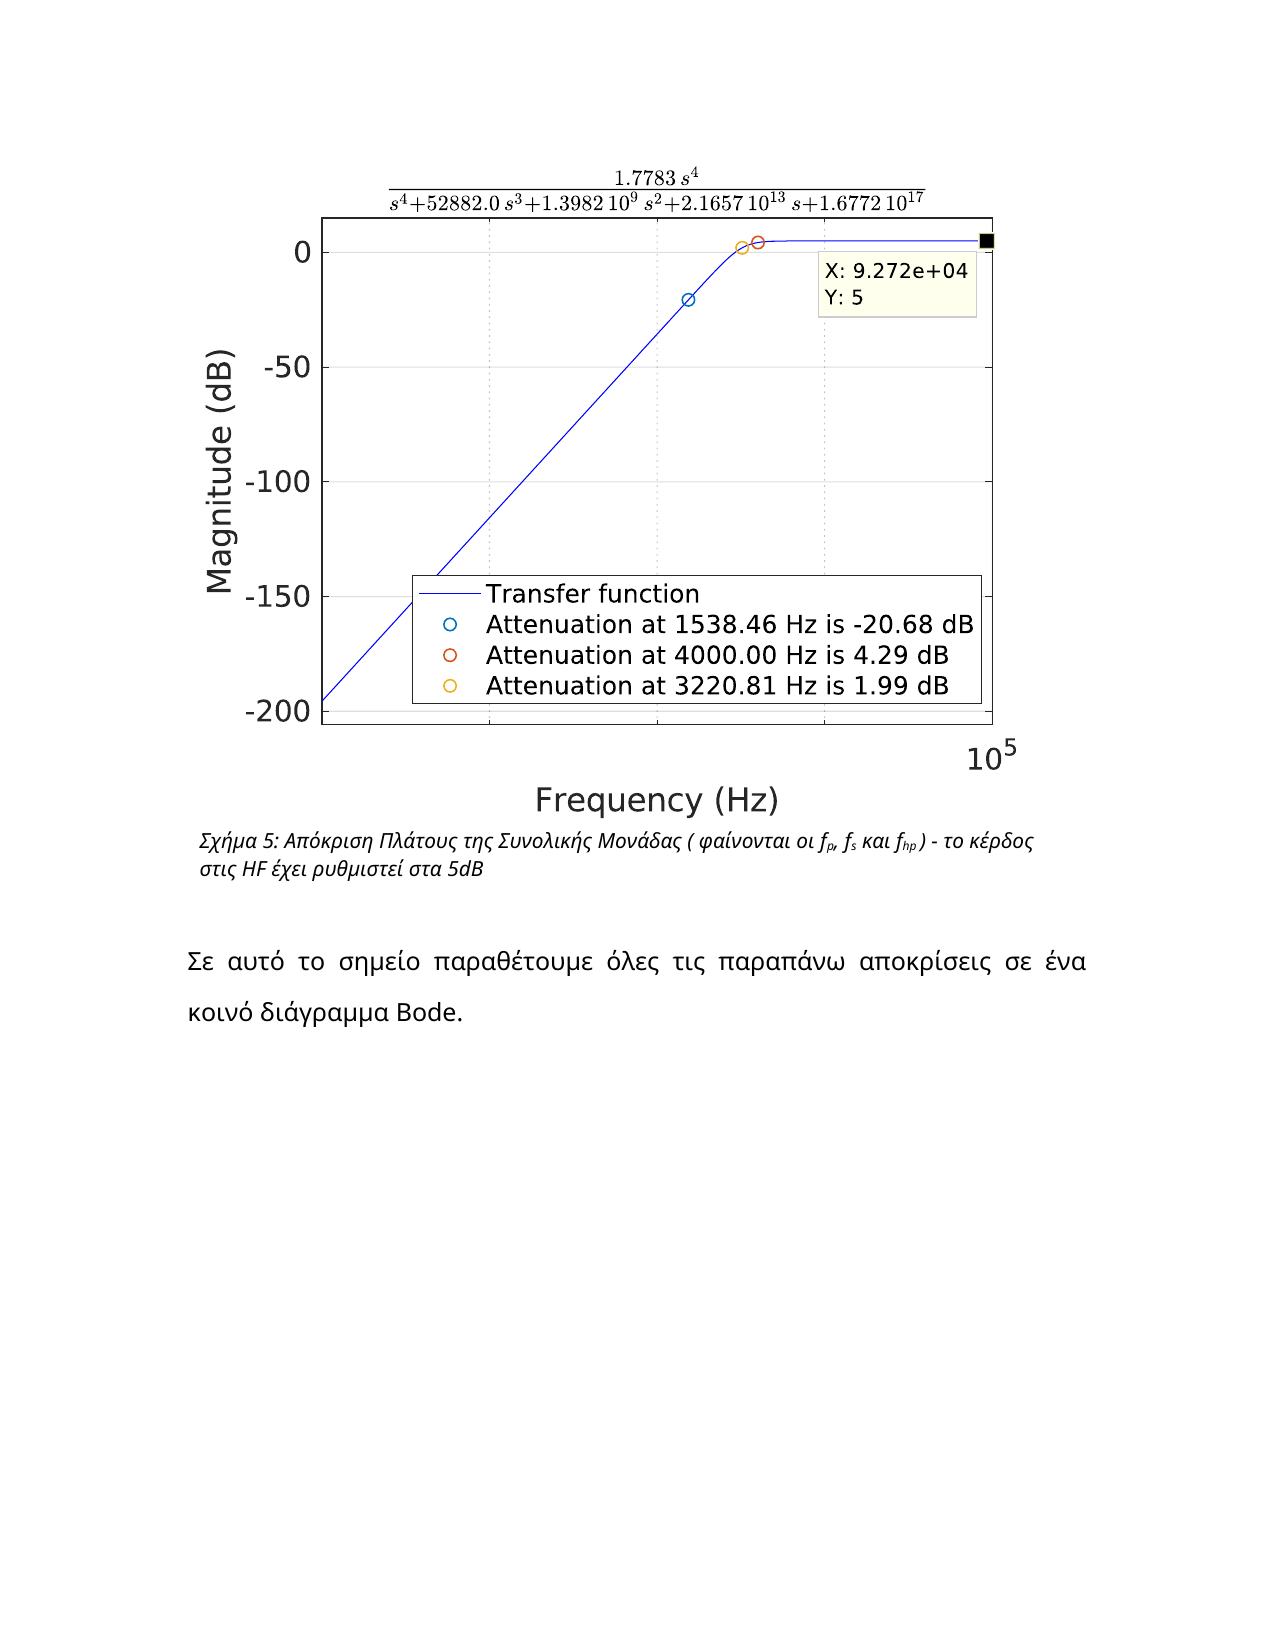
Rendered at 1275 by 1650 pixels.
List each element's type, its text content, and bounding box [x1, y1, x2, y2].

text Σχήμα 5: Απόκριση Πλάτους της Συνολικής Μονάδας ( φαίνονται οι fp, fs και fhp ) - το κέρδος στις HF έχει ρυθμιστεί στα 5dB [199, 162, 1076, 883]
text Σε αυτό το σημείο παραθέτουμε όλες τις παραπάνω αποκρίσεις σε ένα κοινό διάγραμμα Bode. [187, 943, 1087, 1028]
